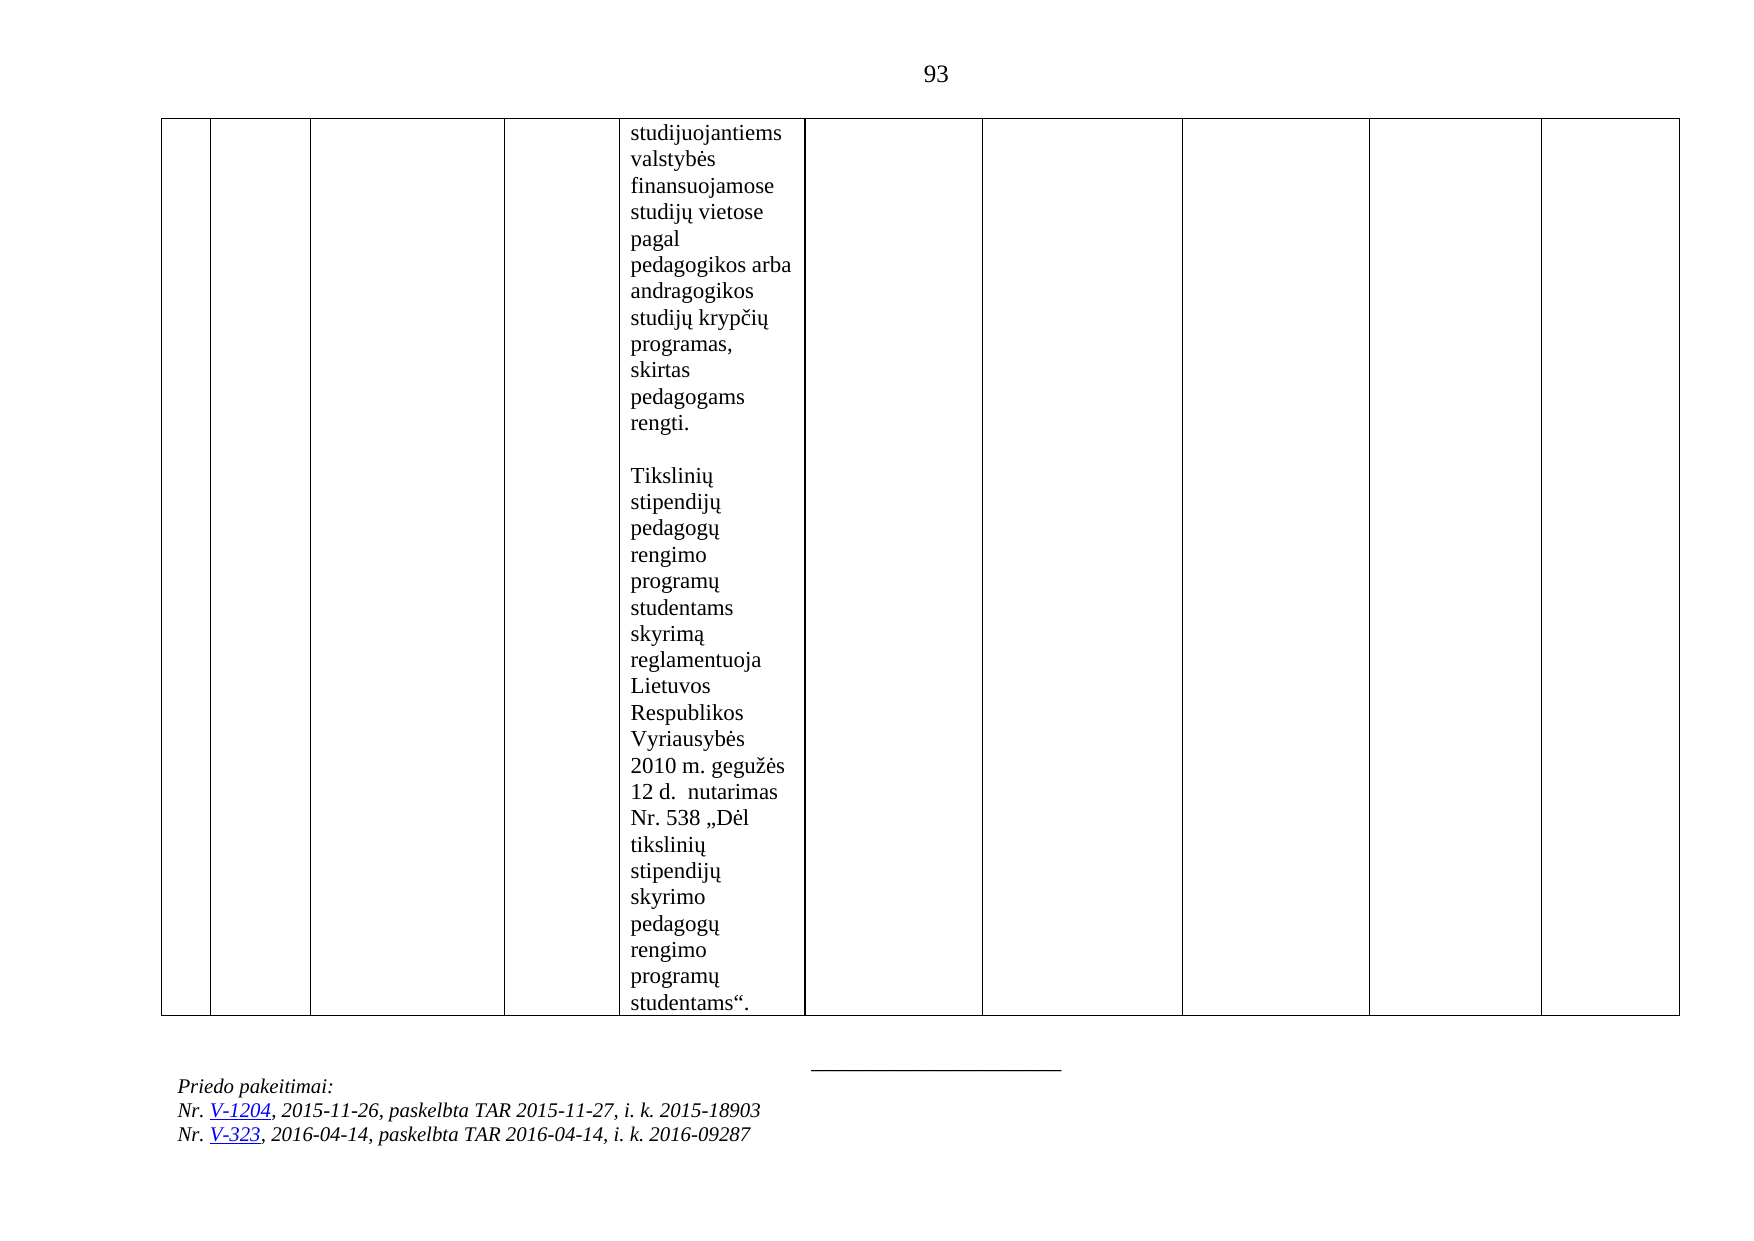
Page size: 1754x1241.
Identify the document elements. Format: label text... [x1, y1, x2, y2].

table_cell [1183, 119, 1369, 1015]
table_cell [983, 119, 1182, 1015]
table_cell [162, 119, 210, 1015]
text ____________________ [177, 1045, 1695, 1074]
table_cell [311, 119, 504, 1015]
table_cell [211, 119, 310, 1015]
table_cell [806, 119, 982, 1015]
table_cell studijuojantiems valstybės finansuojamose studijų vietose pagal pedagogikos arba andragogikos studijų krypčių programas, skirtas pedagogams rengti. Tikslinių stipendijų pedagogų rengimo programų studentams skyrimą reglamentuoja Lietuvos Respublikos Vyriausybės 2010 m. gegužės 12 d. nutarimas Nr. 538 „Dėl tikslinių stipendijų skyrimo pedagogų rengimo programų studentams“. [620, 119, 804, 1015]
text Nr. V-323, 2016-04-14, paskelbta TAR 2016-04-14, i. k. 2016-09287 [177, 1122, 1695, 1146]
text Nr. V-1204, 2015-11-26, paskelbta TAR 2015-11-27, i. k. 2015-18903 [177, 1098, 1695, 1122]
table_cell [1542, 119, 1679, 1015]
text Priedo pakeitimai: [177, 1074, 1695, 1098]
table_cell [1370, 119, 1541, 1015]
table_cell [505, 119, 619, 1015]
